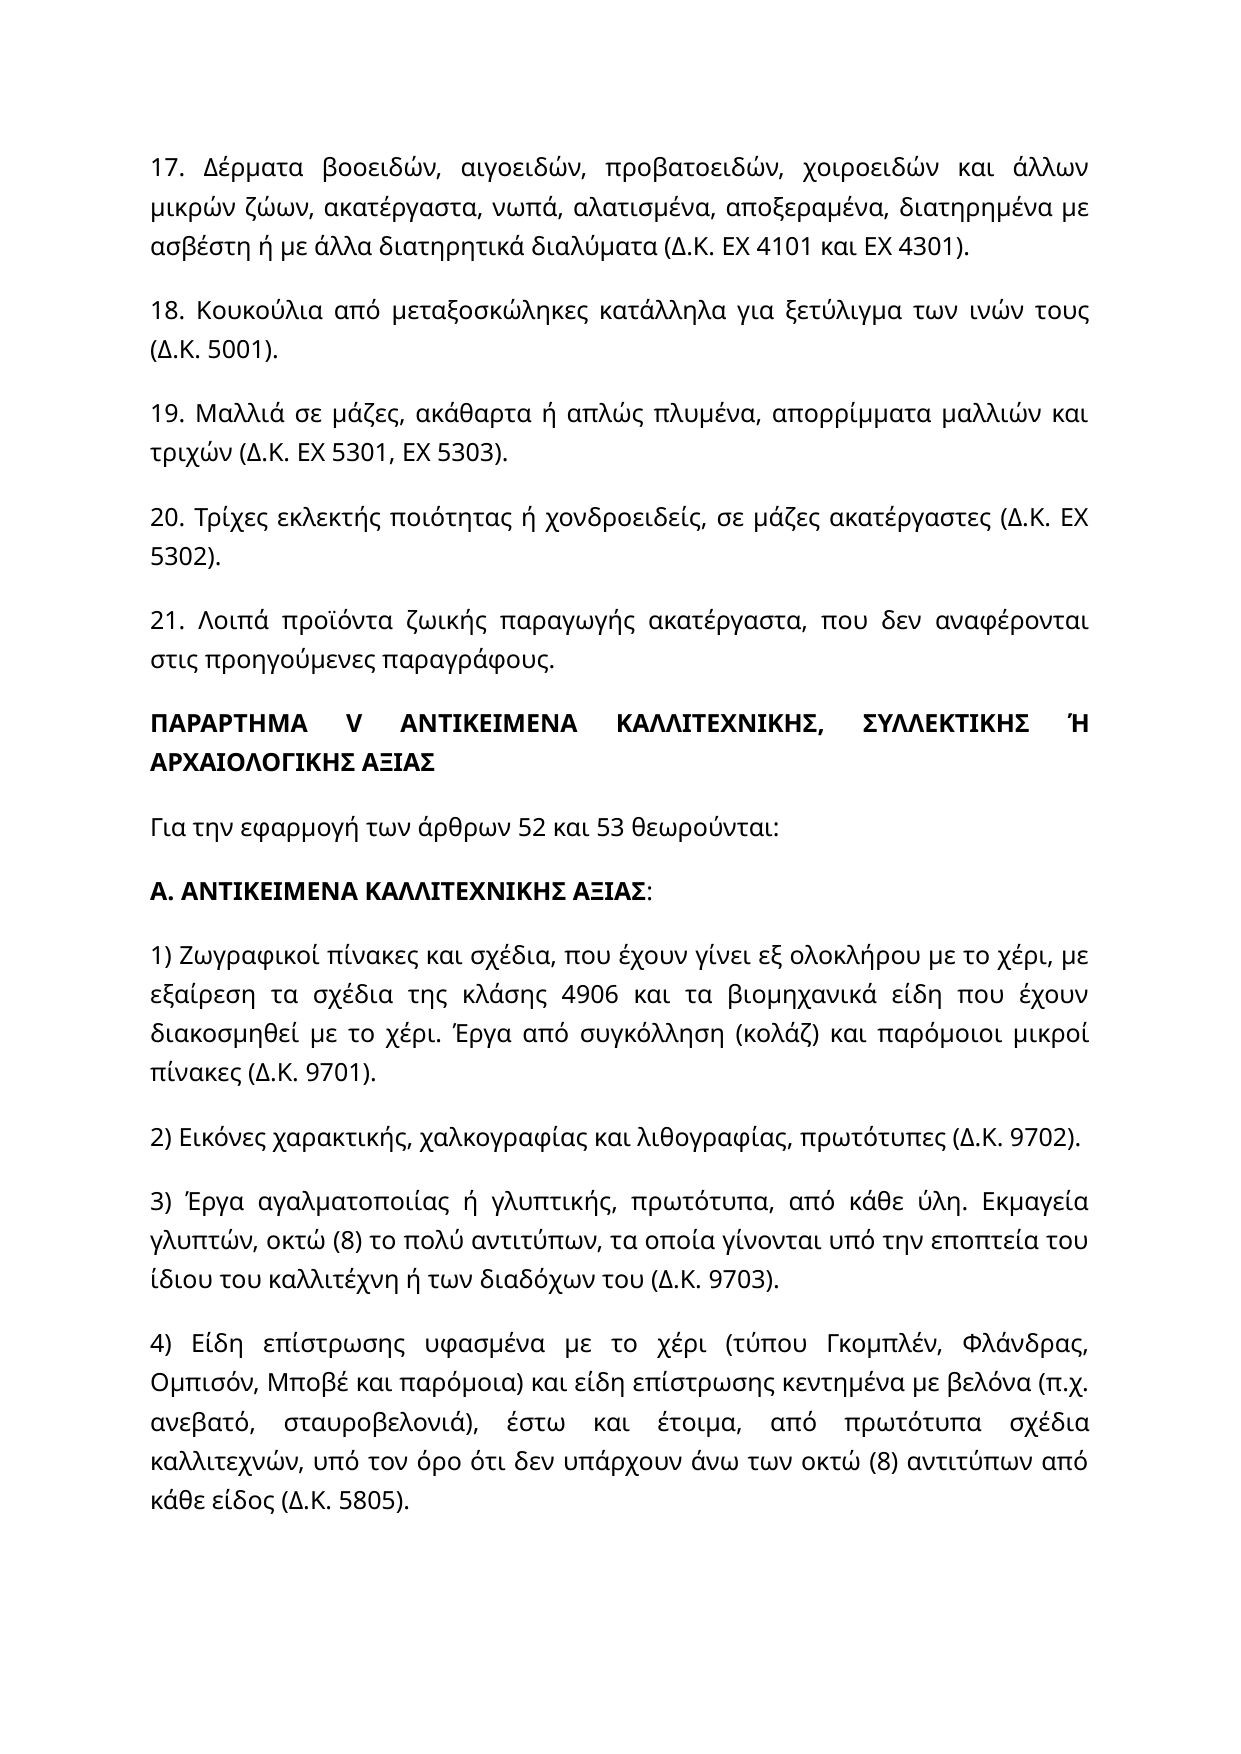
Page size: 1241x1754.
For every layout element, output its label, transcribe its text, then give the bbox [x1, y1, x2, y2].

text Για την εφαρμογή των άρθρων 52 και 53 θεωρούνται: [150, 809, 1090, 843]
text 4) Είδη επίστρωσης υφασμένα με το χέρι (τύπου Γκομπλέν, Φλάνδρας, Ομπισόν, Μποβέ και παρόμοια) και είδη επίστρωσης κεντημένα με βελόνα (π.χ. ανεβατό, σταυροβελονιά), έστω και έτοιμα, από πρωτότυπα σχέδια καλλιτεχνών, υπό τον όρο ότι δεν υπάρχουν άνω των οκτώ (8) αντιτύπων από κάθε είδος (Δ.Κ. 5805). [150, 1326, 1090, 1517]
text 3) Έργα αγαλματοποιίας ή γλυπτικής, πρωτότυπα, από κάθε ύλη. Εκμαγεία γλυπτών, οκτώ (8) το πολύ αντιτύπων, τα οποία γίνονται υπό την εποπτεία του ίδιου του καλλιτέχνη ή των διαδόχων του (Δ.Κ. 9703). [150, 1183, 1090, 1296]
text 20. Τρίχες εκλεκτής ποιότητας ή χονδροειδείς, σε μάζες ακατέργαστες (Δ.Κ. ΕΧ 5302). [150, 499, 1090, 572]
text 21. Λοιπά προϊόντα ζωικής παραγωγής ακατέργαστα, που δεν αναφέρονται στις προηγούμενες παραγράφους. [150, 602, 1090, 676]
text 1) Ζωγραφικοί πίνακες και σχέδια, που έχουν γίνει εξ ολοκλήρου με το χέρι, με εξαίρεση τα σχέδια της κλάσης 4906 και τα βιομηχανικά είδη που έχουν διακοσμηθεί με το χέρι. Έργα από συγκόλληση (κολάζ) και παρόμοιοι μικροί πίνακες (Δ.Κ. 9701). [150, 937, 1090, 1089]
text ΠΑΡΑΡΤΗΜΑ V ΑΝΤΙΚΕΙΜΕΝΑ ΚΑΛΛΙΤΕΧΝΙΚΗΣ, ΣΥΛΛΕΚΤΙΚΗΣ Ή ΑΡΧΑΙΟΛΟΓΙΚΗΣ ΑΞΙΑΣ [150, 706, 1090, 779]
text 19. Μαλλιά σε μάζες, ακάθαρτα ή απλώς πλυμένα, απορρίμματα μαλλιών και τριχών (Δ.Κ. ΕΧ 5301, ΕΧ 5303). [150, 396, 1090, 469]
text Α. ΑΝΤΙΚΕΙΜΕΝΑ ΚΑΛΛΙΤΕΧΝΙΚΗΣ ΑΞΙΑΣ: [150, 873, 1090, 907]
text 18. Κουκούλια από μεταξοσκώληκες κατάλληλα για ξετύλιγμα των ινών τους (Δ.Κ. 5001). [150, 292, 1090, 366]
text 17. Δέρματα βοοειδών, αιγοειδών, προβατοειδών, χοιροειδών και άλλων μικρών ζώων, ακατέργαστα, νωπά, αλατισμένα, αποξεραμένα, διατηρημένα με ασβέστη ή με άλλα διατηρητικά διαλύματα (Δ.Κ. ΕΧ 4101 και ΕΧ 4301). [150, 150, 1090, 262]
text 2) Εικόνες χαρακτικής, χαλκογραφίας και λιθογραφίας, πρωτότυπες (Δ.Κ. 9702). [150, 1119, 1090, 1153]
